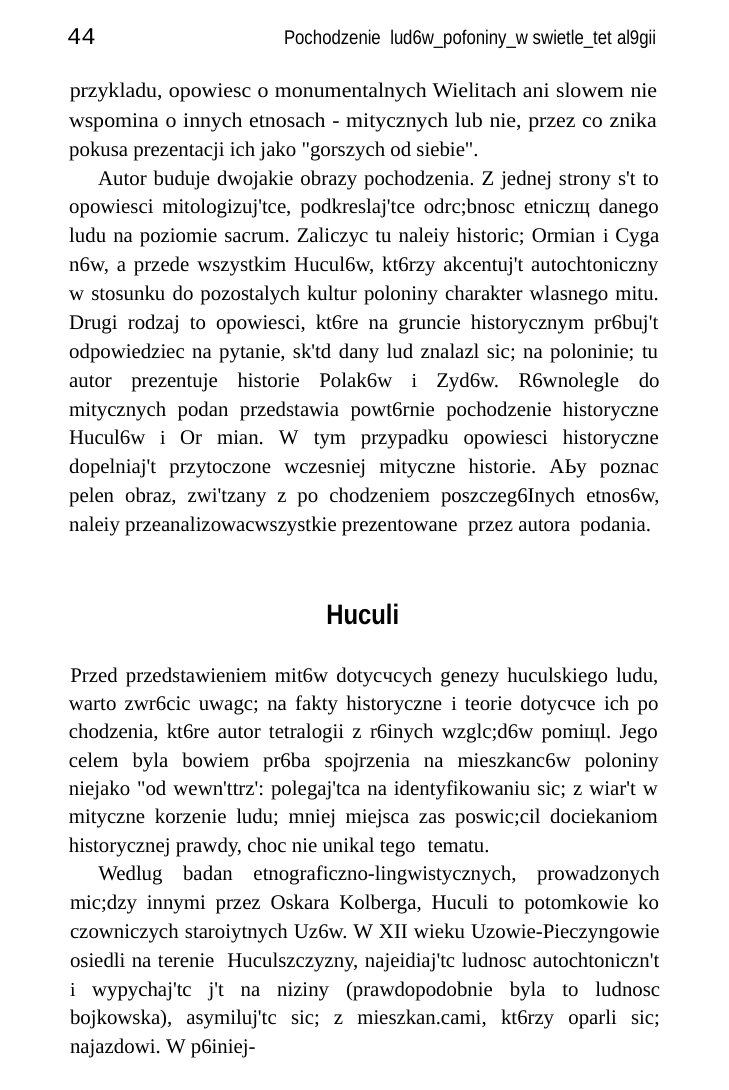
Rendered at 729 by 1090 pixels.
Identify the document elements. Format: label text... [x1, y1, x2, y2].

text Wedlug badan etnograficzno-lingwistycznych, prowadzonych mic;dzy innymi przez Oskara Kolberga, Huculi to potomkowie ko­ czowniczych staroiytnych Uz6w. W ХІІ wieku Uzowie-Pieczyngowie osiedli na terenie Huculszczyzny, najeidiaj'tc ludnosc autochtoniczn't і wypychaj'tc j't na niziny (prawdopodobnie byla to ludnosc bojkowska), asymiluj'tc sic; z mieszkan.cami, kt6rzy oparli sic; najazdowi. W p6iniej- [70, 861, 660, 1058]
subtitle przykladu, opowiesc о monumentalnych Wielitach ani slowem nie wspomina о innych etnosach - mitycznych lub nie, przez со znika pokusa prezentacji ich jako "gorszych od siebie". [69, 78, 658, 161]
text 44 Pochodzenie lud6w_pofoniny_w swietle_tet al9gii [67, 24, 672, 52]
text Autor buduje dwojakie obrazy pochodzenia. Z jednej strony s't to opowiesci mitologizuj'tce, podkreslaj'tce odrc;bnosc etniczщ danego ludu na poziomie sacrum. Zaliczyc tu naleiy historic; Ormian і Cyga­ n6w, а przede wszystkim Hucul6w, kt6rzy akcentuj't autochtoniczny w stosunku do pozostalych kultur poloniny charakter wlasnego mitu. Drugi rodzaj to opowiesci, kt6re na gruncie historycznym pr6buj't odpowiedziec na pytanie, sk'td dany lud znalazl sic; na poloninie; tu autor prezentuje historie Polak6w і Zyd6w. R6wnolegle do mitycznych podan przedstawia powt6rnie pochodzenie historyczne Hucul6w і Or­ mian. W tym przypadku opowiesci historyczne dopelniaj't przytoczone wczesniej mityczne historie. АЬу poznac pelen obraz, zwi'tzany z po­ chodzeniem poszczeg6Inych etnos6w, naleiy przeanalizowacwszystkie prezentowane przez autora podania. [69, 166, 659, 536]
text Przed przedstawieniem mit6w dotycчcych genezy huculskiego ludu, warto zwr6cic uwagc; na fakty historyczne і teorie dotycчce ich po­ chodzenia, kt6re autor tetralogii z r6inych wzglc;d6w pomiщl. Jego celem byla bowiem pr6ba spojrzenia na mieszkanc6w poloniny niejako "od wewn'ttrz': polegaj'tca na identyfikowaniu sic; z wiar't w mityczne korzenie ludu; mniej miejsca zas poswic;cil dociekaniom historycznej prawdy, choc nie unikal tego tematu. [69, 663, 659, 857]
text Huculi [78, 598, 648, 630]
